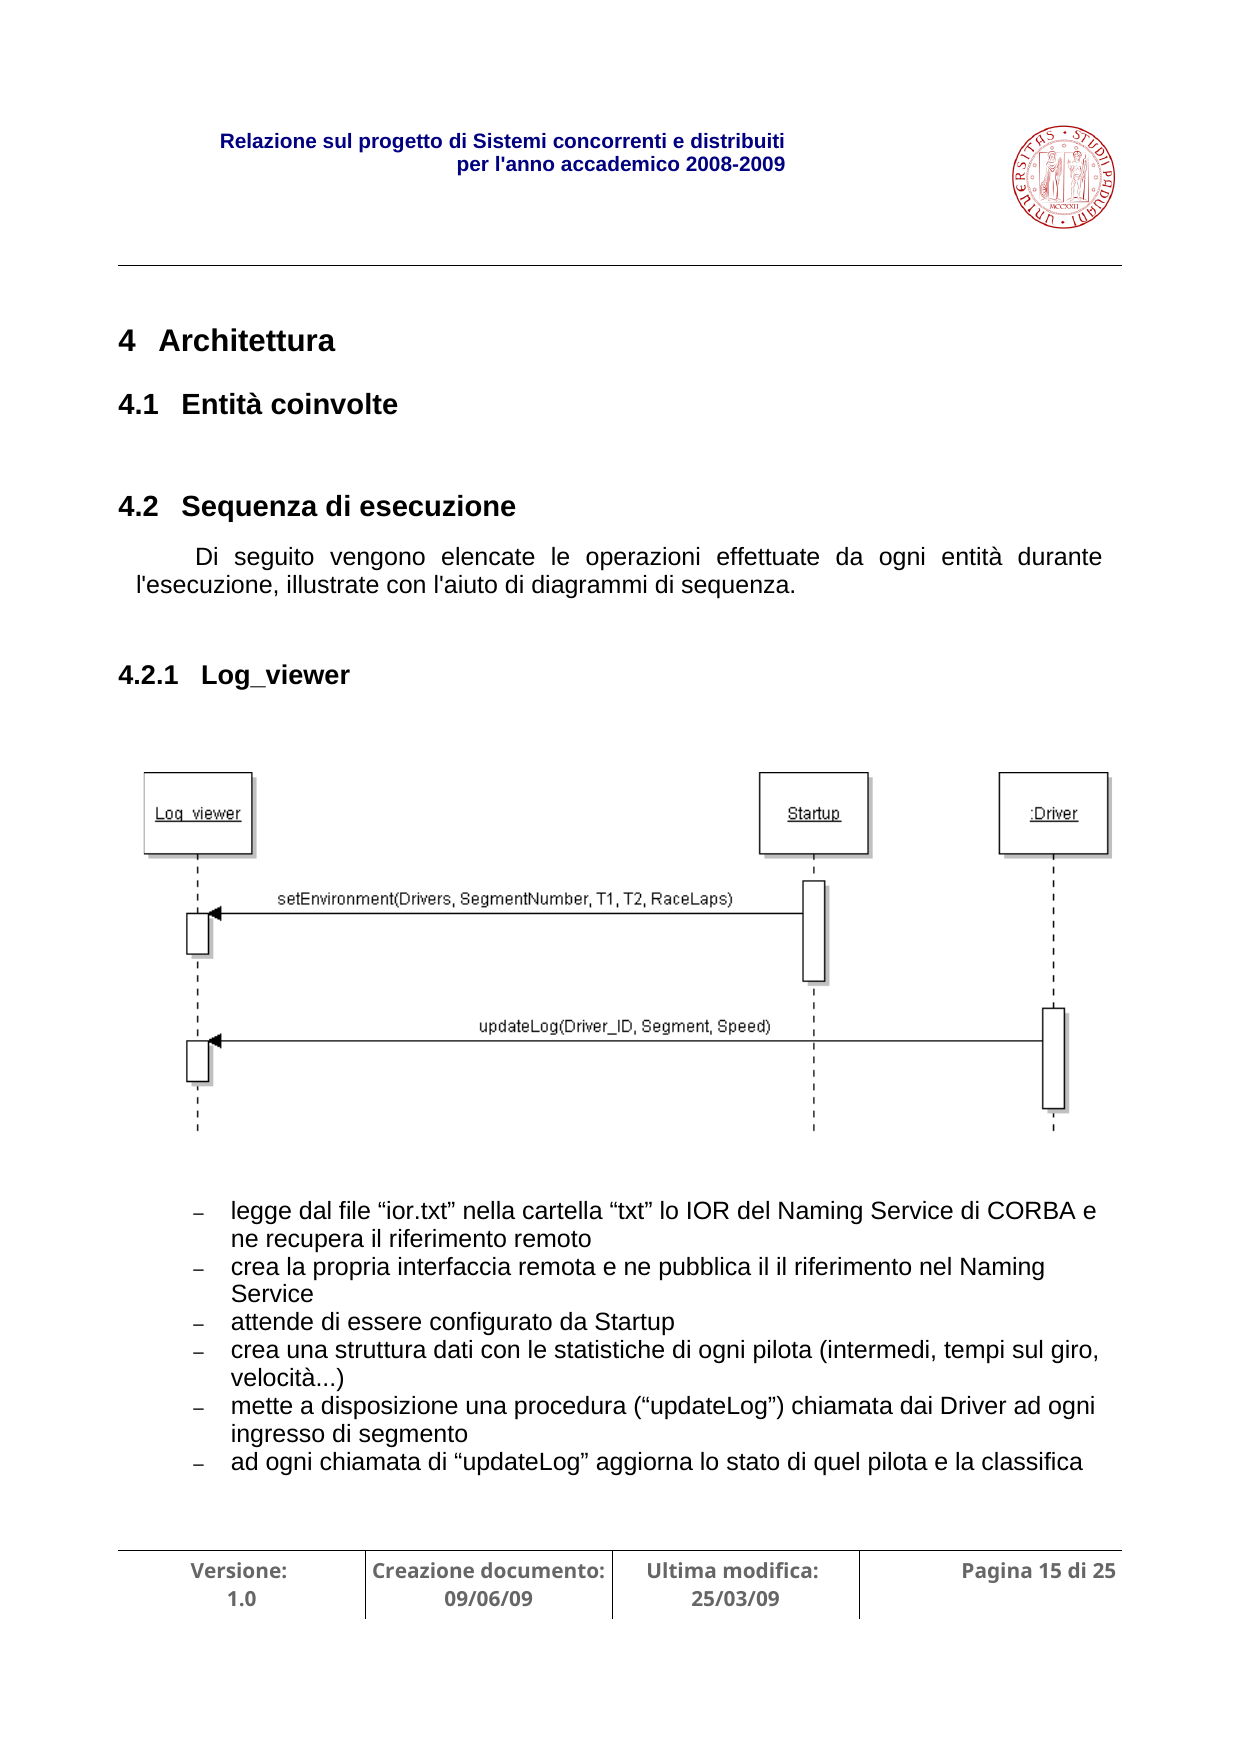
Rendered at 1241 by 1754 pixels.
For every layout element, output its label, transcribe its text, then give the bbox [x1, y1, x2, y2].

list crea la propria interfaccia remota e ne pubblica il il riferimento nel Naming Service [193, 1252, 1122, 1308]
list mette a disposizione una procedura (“updateLog”) chiamata dai Driver ad ogni ingresso di segmento [193, 1392, 1122, 1448]
list attende di essere configurato da Startup [193, 1308, 1122, 1336]
subtitle Log_viewer [118, 659, 1122, 690]
list legge dal file “ior.txt” nella cartella “txt” lo IOR del Naming Service di CORBA e ne recupera il riferimento remoto [193, 1197, 1122, 1252]
picture [1010, 123, 1117, 231]
subtitle Entità coinvolte [118, 388, 1122, 421]
subtitle Sequenza di esecuzione [118, 490, 1122, 522]
list ad ogni chiamata di “updateLog” aggiorna lo stato di quel pilota e la classifica [193, 1448, 1122, 1476]
subtitle Architettura [118, 323, 1122, 358]
text Di seguito vengono elencate le operazioni effettuate da ogni entità durante l'esecuzione, illustrate con l'aiuto di diagrammi di sequenza. [136, 543, 1104, 599]
list crea una struttura dati con le statistiche di ogni pilota (intermedi, tempi sul giro, velocità...) [193, 1336, 1122, 1392]
